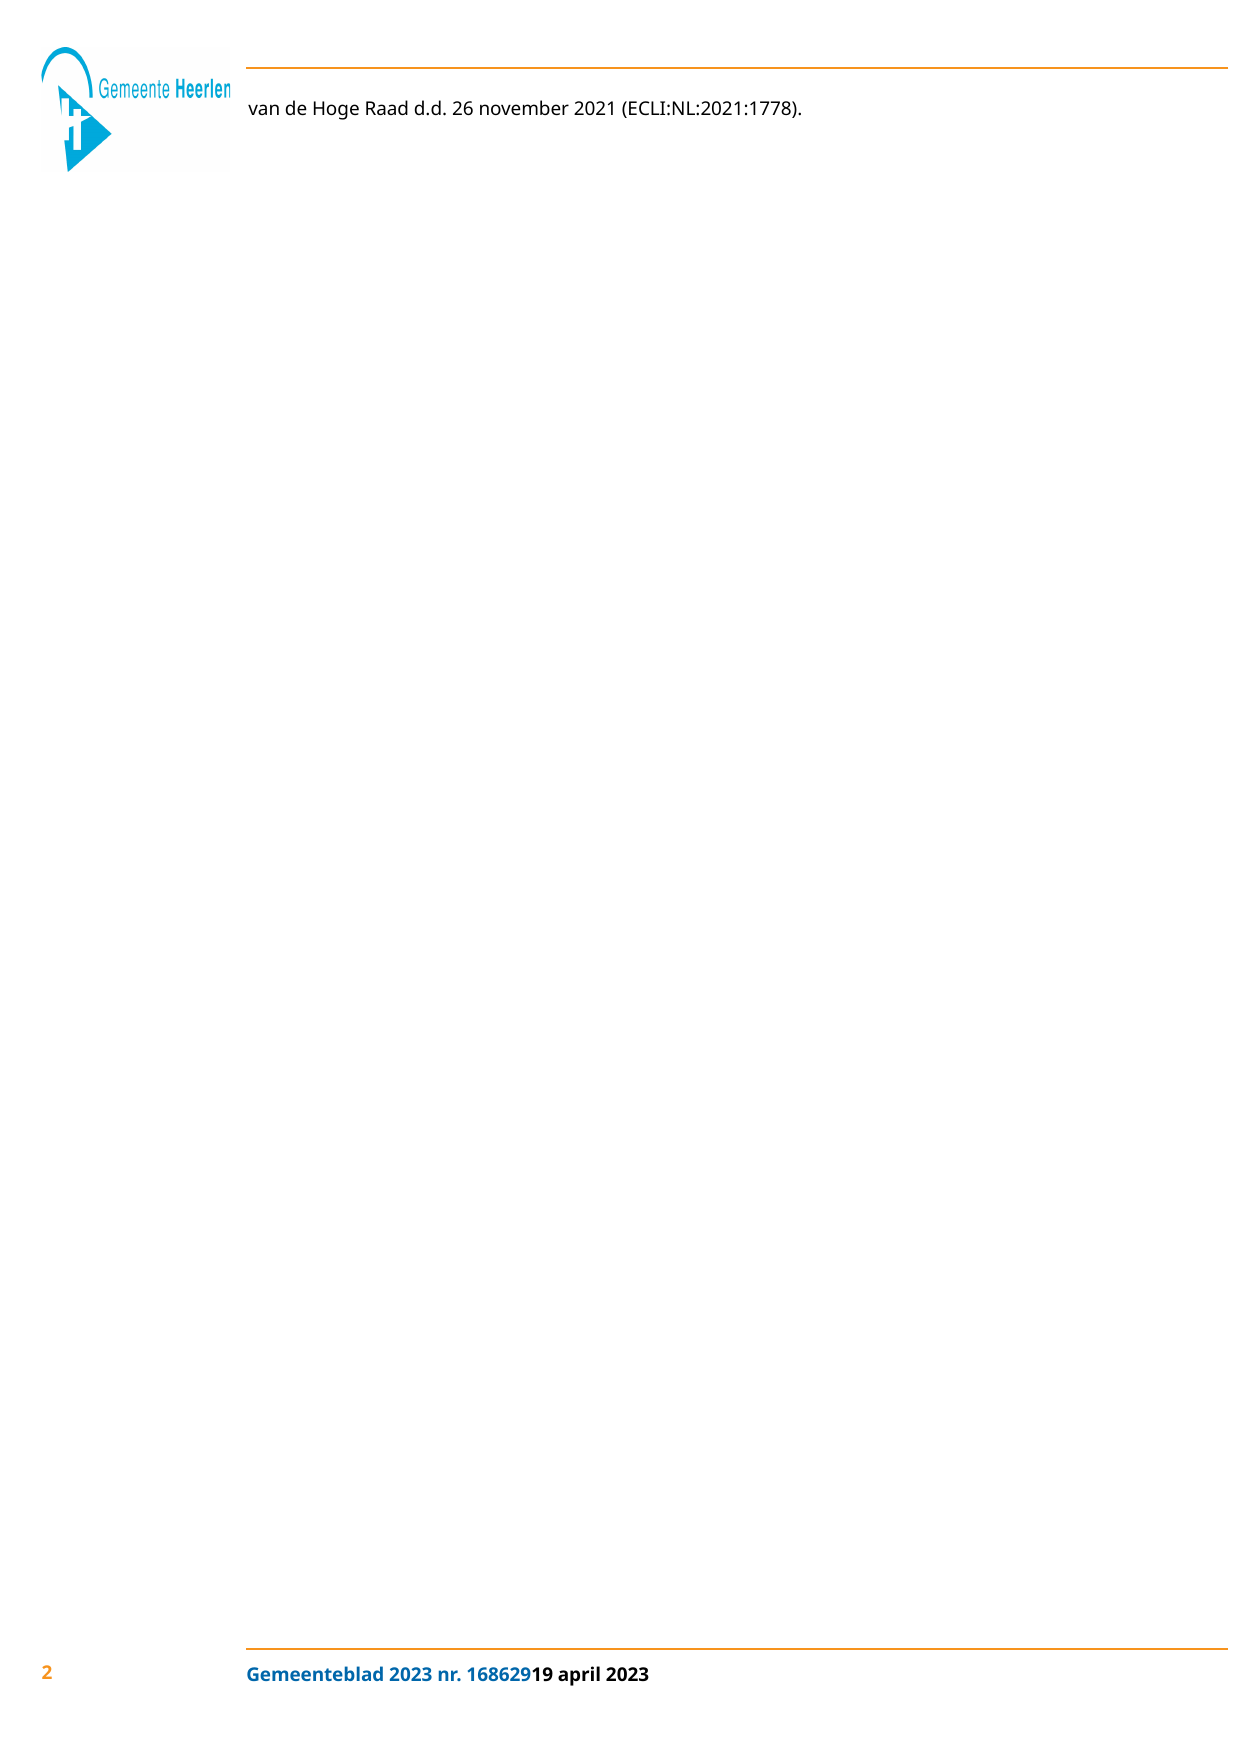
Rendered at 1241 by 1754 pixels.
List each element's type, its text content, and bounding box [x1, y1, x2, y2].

picture [41, 47, 231, 172]
picture [41, 47, 59, 70]
text van de Hoge Raad d.d. 26 november 2021 (ECLI:NL:2021:1778). [248, 95, 1152, 121]
